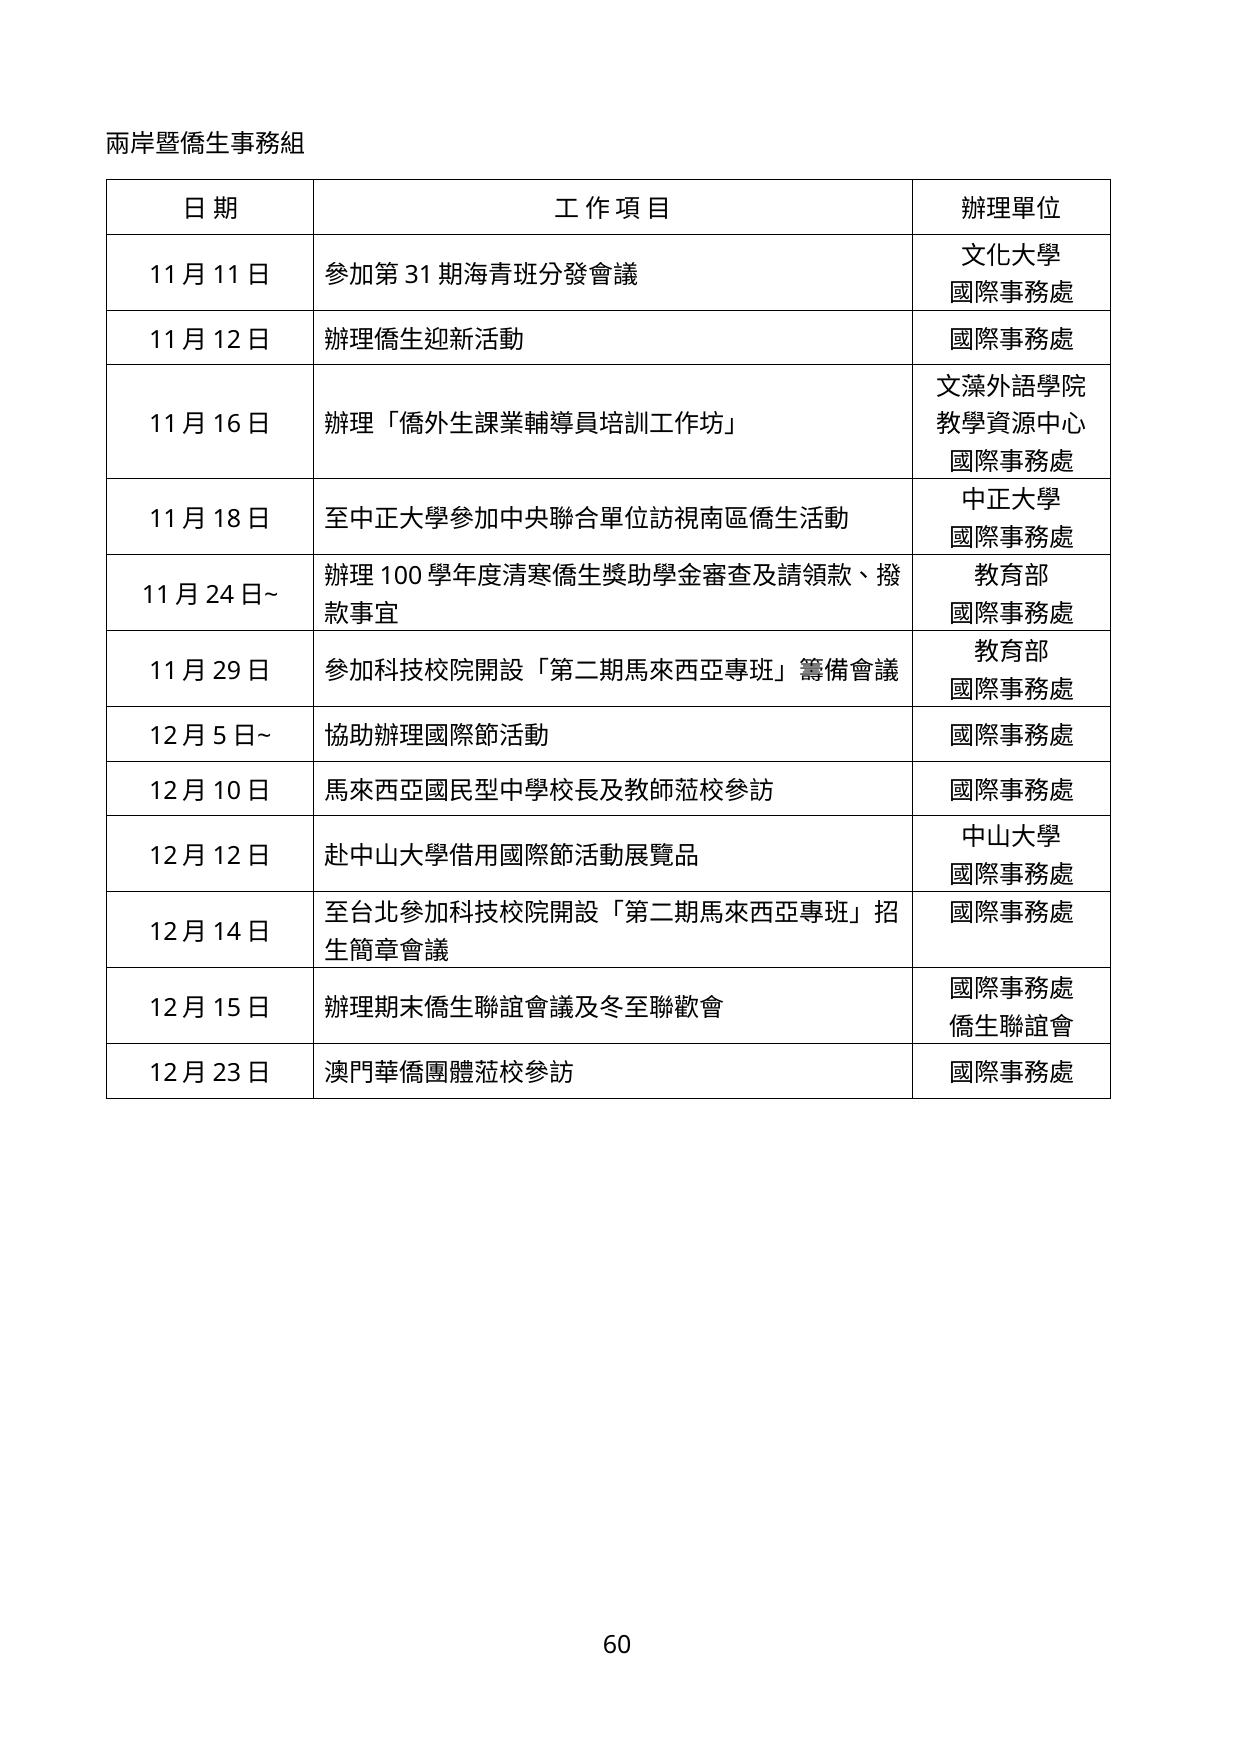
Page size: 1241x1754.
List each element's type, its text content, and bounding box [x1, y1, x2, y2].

table_cell 中正大學 國際事務處 [913, 479, 1110, 554]
table_cell 國際事務處 [913, 311, 1110, 364]
table_cell 文化大學 國際事務處 [913, 235, 1110, 310]
table_cell 國際事務處 [913, 1044, 1110, 1098]
table_cell 12月14日 [107, 892, 313, 967]
table_cell 馬來西亞國民型中學校長及教師蒞校參訪 [314, 762, 912, 815]
table_cell 辦理「僑外生課業輔導員培訓工作坊」 [314, 365, 912, 478]
table_cell 國際事務處 僑生聯誼會 [913, 968, 1110, 1043]
table_cell 11月16日 [107, 365, 313, 478]
table_cell 11月29日 [107, 631, 313, 706]
table_header 辦理單位 [913, 180, 1110, 234]
table_cell 12月15日 [107, 968, 313, 1043]
table_cell 12月5日~ [107, 707, 313, 761]
table_cell 教育部 國際事務處 [913, 555, 1110, 630]
table_cell 辦理僑生迎新活動 [314, 311, 912, 364]
table_cell 11月24日~ [107, 555, 313, 630]
table_cell 協助辦理國際節活動 [314, 707, 912, 761]
table_cell 12月23日 [107, 1044, 313, 1098]
table_cell 澳門華僑團體蒞校參訪 [314, 1044, 912, 1098]
table_cell 國際事務處 [913, 707, 1110, 761]
table_cell 國際事務處 [913, 762, 1110, 815]
table_cell 11月11日 [107, 235, 313, 310]
table_cell 至台北參加科技校院開設「第二期馬來西亞專班」招生簡章會議 [314, 892, 912, 967]
table_cell 赴中山大學借用國際節活動展覽品 [314, 816, 912, 891]
table_cell 文藻外語學院 教學資源中心 國際事務處 [913, 365, 1110, 478]
table_cell 參加科技校院開設「第二期馬來西亞專班」籌備會議 [314, 631, 912, 706]
table_cell 至中正大學參加中央聯合單位訪視南區僑生活動 [314, 479, 912, 554]
text 兩岸暨僑生事務組 [106, 123, 1122, 160]
table_cell 12月10日 [107, 762, 313, 815]
table_cell 國際事務處 [913, 892, 1110, 967]
table_cell 辦理期末僑生聯誼會議及冬至聯歡會 [314, 968, 912, 1043]
table_cell 12月12日 [107, 816, 313, 891]
table_header 工 作 項 目 [314, 180, 912, 234]
table_cell 11月12日 [107, 311, 313, 364]
table_cell 辦理100學年度清寒僑生獎助學金審查及請領款、撥款事宜 [314, 555, 912, 630]
table_cell 中山大學 國際事務處 [913, 816, 1110, 891]
table_cell 11月18日 [107, 479, 313, 554]
table_cell 參加第31期海青班分發會議 [314, 235, 912, 310]
table_header 日 期 [107, 180, 313, 234]
table_cell 教育部 國際事務處 [913, 631, 1110, 706]
